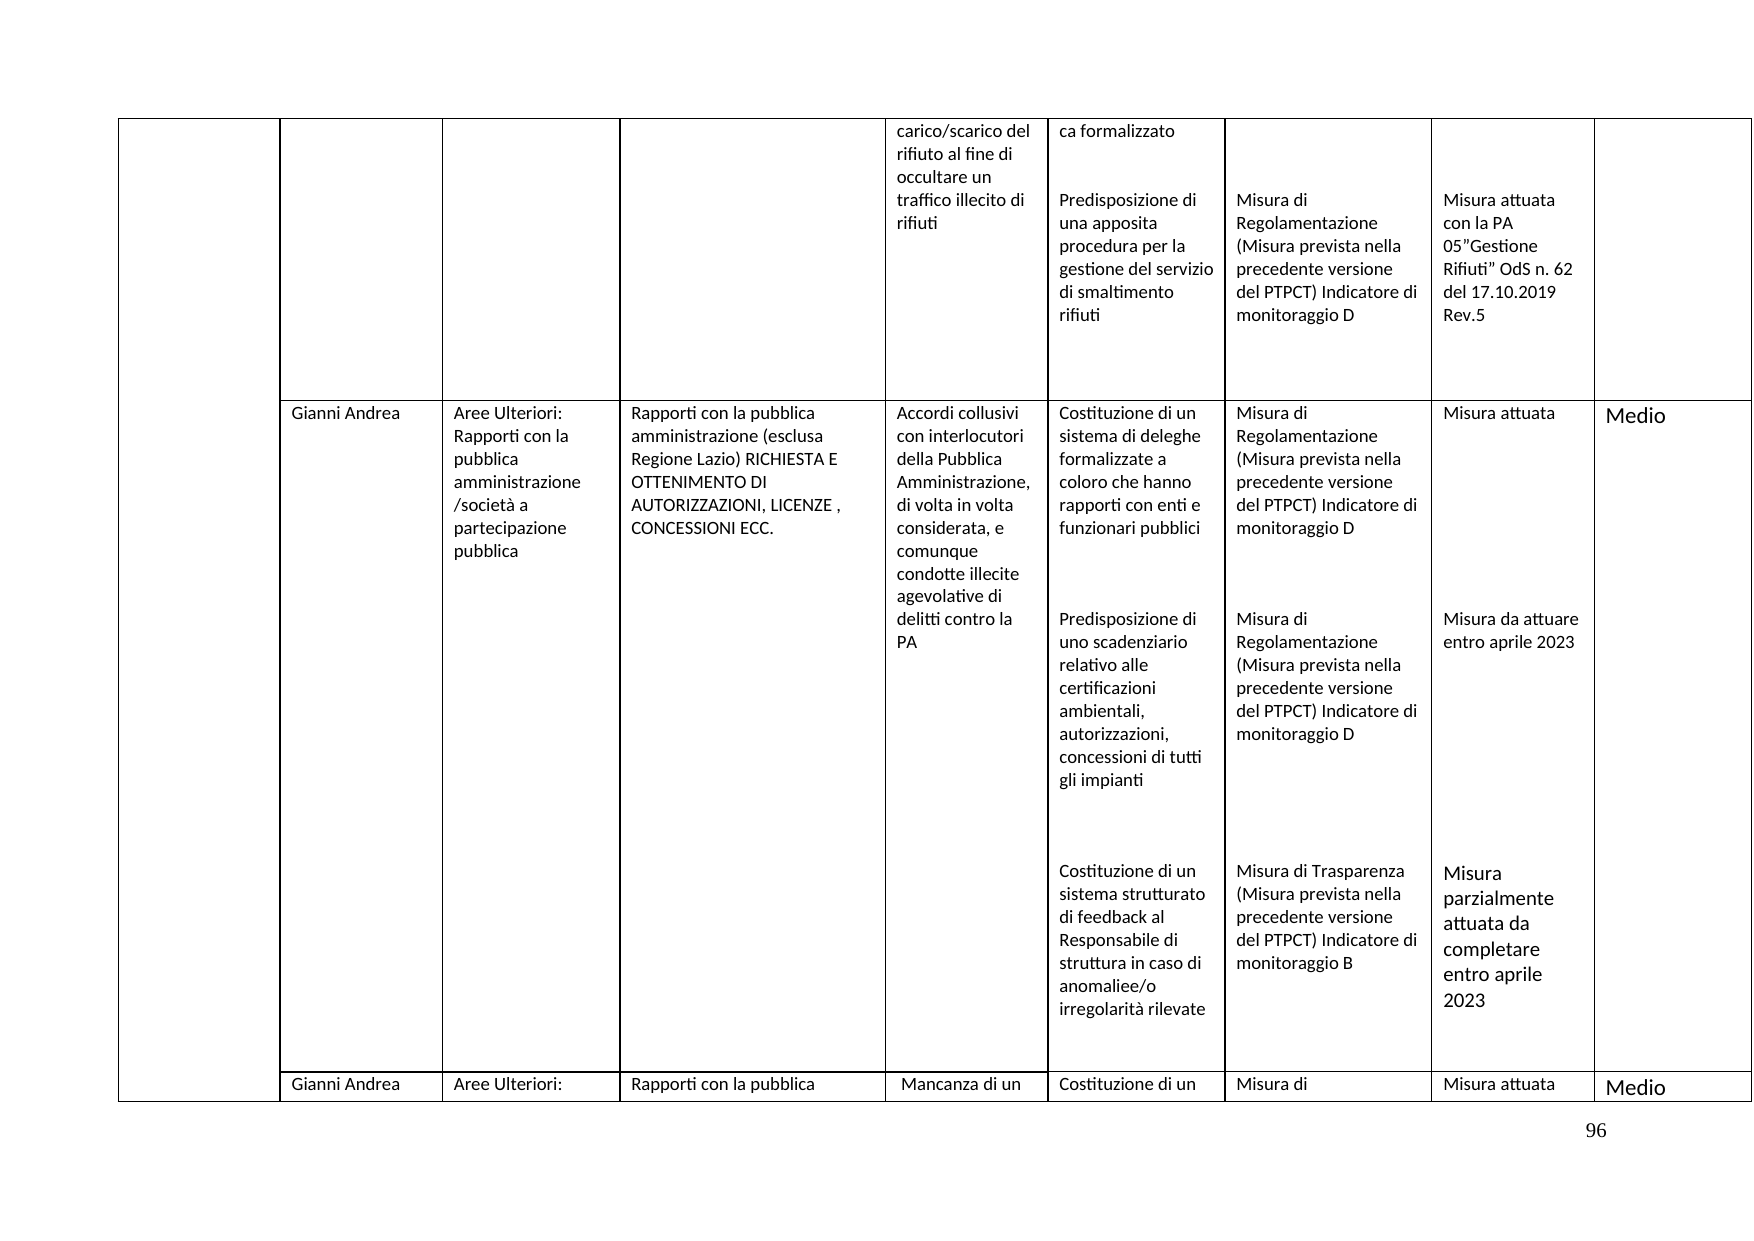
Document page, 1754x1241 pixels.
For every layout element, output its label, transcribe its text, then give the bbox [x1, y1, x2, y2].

table_cell Aree Ulteriori: [443, 1073, 619, 1101]
table_cell Accordi collusivi con interlocutori della Pubblica Amministrazione, di volta in volta considerata, e comunque condotte illecite agevolative di delitti contro la PA [886, 401, 1047, 1071]
table_cell [1595, 119, 1751, 400]
table_cell Gianni Andrea [281, 401, 442, 1071]
table_cell Misura di [1226, 1072, 1431, 1101]
table_cell Rapporti con la pubblica amministrazione (esclusa Regione Lazio) RICHIESTA E OTTENIMENTO DI AUTORIZZAZIONI, LICENZE , CONCESSIONI ECC. [621, 401, 885, 1071]
table_cell Rapporti con la pubblica [621, 1073, 885, 1101]
table_cell [119, 119, 279, 1101]
table_cell Aree Ulteriori: Rapporti con la pubblica amministrazione /società a partecipazione pubblica [443, 401, 619, 1071]
table_cell Costituzione di un sistema di deleghe formalizzate a coloro che hanno rapporti con enti e funzionari pubblici Predisposizione di uno scadenziario relativo alle certificazioni ambientali, autorizzazioni, concessioni di tutti gli impianti Costituzione di un sistema strutturato di feedback al Responsabile di struttura in caso di anomaliee/o irregolarità rilevate [1049, 401, 1224, 1071]
table_cell [281, 119, 442, 400]
table_cell Misura attuata [1432, 1072, 1594, 1101]
table_cell Misura di Regolamentazione (Misura prevista nella precedente versione del PTPCT) Indicatore di monitoraggio D [1226, 119, 1431, 400]
table_cell carico/scarico del rifiuto al fine di occultare un traffico illecito di rifiuti [886, 119, 1047, 400]
table_cell Misura attuata Misura da attuare entro aprile 2023 Misura parzialmente attuata da completare entro aprile 2023 [1432, 401, 1594, 1071]
table_cell Mancanza di un [886, 1073, 1047, 1101]
table_cell Gianni Andrea [281, 1073, 442, 1101]
table_cell ca formalizzato Predisposizione di una apposita procedura per la gestione del servizio di smaltimento rifiuti [1049, 119, 1224, 400]
table_cell [621, 119, 885, 400]
table_cell Misura di Regolamentazione (Misura prevista nella precedente versione del PTPCT) Indicatore di monitoraggio D Misura di Regolamentazione (Misura prevista nella precedente versione del PTPCT) Indicatore di monitoraggio D Misura di Trasparenza (Misura prevista nella precedente versione del PTPCT) Indicatore di monitoraggio B [1226, 401, 1431, 1071]
table_cell Costituzione di un [1049, 1072, 1224, 1101]
table_cell Misura attuata con la PA 05”Gestione Rifiuti” OdS n. 62 del 17.10.2019 Rev.5 [1432, 119, 1594, 400]
table_cell Medio [1595, 1072, 1751, 1101]
table_cell [443, 119, 619, 400]
table_cell Medio [1595, 401, 1751, 1071]
